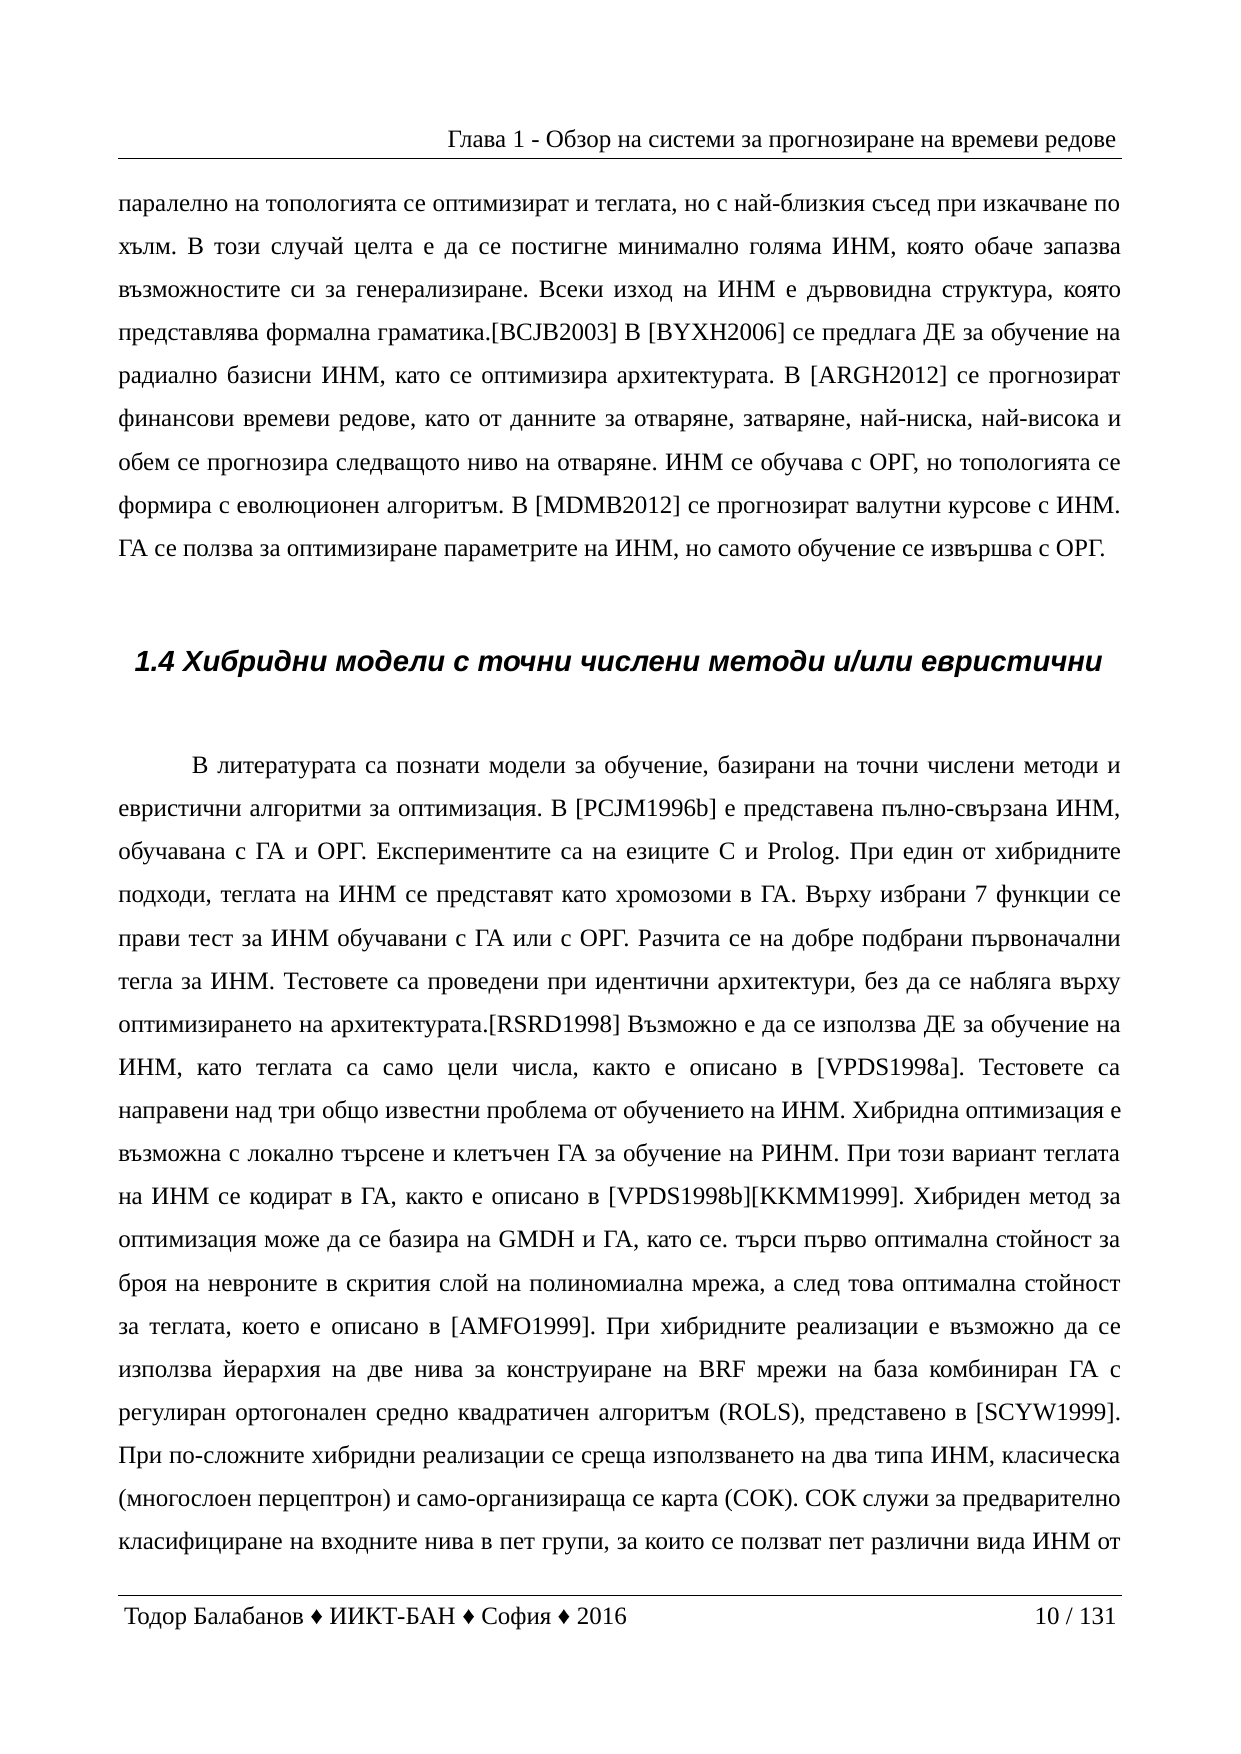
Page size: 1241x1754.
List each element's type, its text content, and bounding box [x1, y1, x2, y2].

text паралелно на топологията се оптимизират и теглата, но с най-близкия съсед при изкачване по хълм. В този случай целта е да се постигне минимално голяма ИНМ, която обаче запазва възможностите си за генерализиране. Всеки изход на ИНМ е дървовидна структура, която представлява формална граматика.[BCJB2003] В [BYXH2006] се предлага ДЕ за обучение на радиално базисни ИНМ, като се оптимизира архитектурата. В [ARGH2012] се прогнозират финансови времеви редове, като от данните за отваряне, затваряне, най-ниска, най-висока и обем се прогнозира следващото ниво на отваряне. ИНМ се обучава с ОРГ, но топологията се формира с еволюционен алгоритъм. В [MDMB2012] се прогнозират валутни курсове с ИНМ. ГА се ползва за оптимизиране параметрите на ИНМ, но самото обучение се извършва с ОРГ. [118, 188, 1122, 562]
text В литературата са познати модели за обучение, базирани на точни числени методи и евристични алгоритми за оптимизация. В [PCJM1996b] е представена пълно-свързана ИНМ, обучавана с ГА и ОРГ. Експериментите са на езиците С и Prolog. При един от хибридните подходи, теглата на ИНМ се представят като хромозоми в ГА. Върху избрани 7 функции се прави тест за ИНМ обучавани с ГА или с ОРГ. Разчита се на добре подбрани първоначални тегла за ИНМ. Тестовете са проведени при идентични архитектури, без да се набляга върху оптимизирането на архитектурата.[RSRD1998] Възможно е да се използва ДЕ за обучение на ИНМ, като теглата са само цели числа, както е описано в [VPDS1998a]. Тестовете са направени над три общо известни проблема от обучението на ИНМ. Хибридна оптимизация е възможна с локално търсене и клетъчен ГА за обучение на РИНМ. При този вариант теглата на ИНМ се кодират в ГА, както е описано в [VPDS1998b][KKMM1999]. Хибриден метод за оптимизация може да се базира на GMDH и ГА, като се. търси първо оптимална стойност за броя на невроните в скрития слой на полиномиална мрежа, а след това оптимална стойност за теглата, което е описано в [AMFO1999]. При хибридните реализации е възможно да се използва йерархия на две нива за конструиране на BRF мрежи на база комбиниран ГА с регулиран ортогонален средно квадратичен алгоритъм (ROLS), представено в [SCYW1999]. При по-сложните хибридни реализации се среща използването на два типа ИНМ, класическа (многослоен перцептрон) и само-организираща се карта (СОК). СОК служи за предварително класифициране на входните нива в пет групи, за които се ползват пет различни вида ИНМ от [118, 750, 1122, 1555]
subtitle 1.4 Хибридни модели с точни числени методи и/или евристични [118, 644, 1122, 678]
